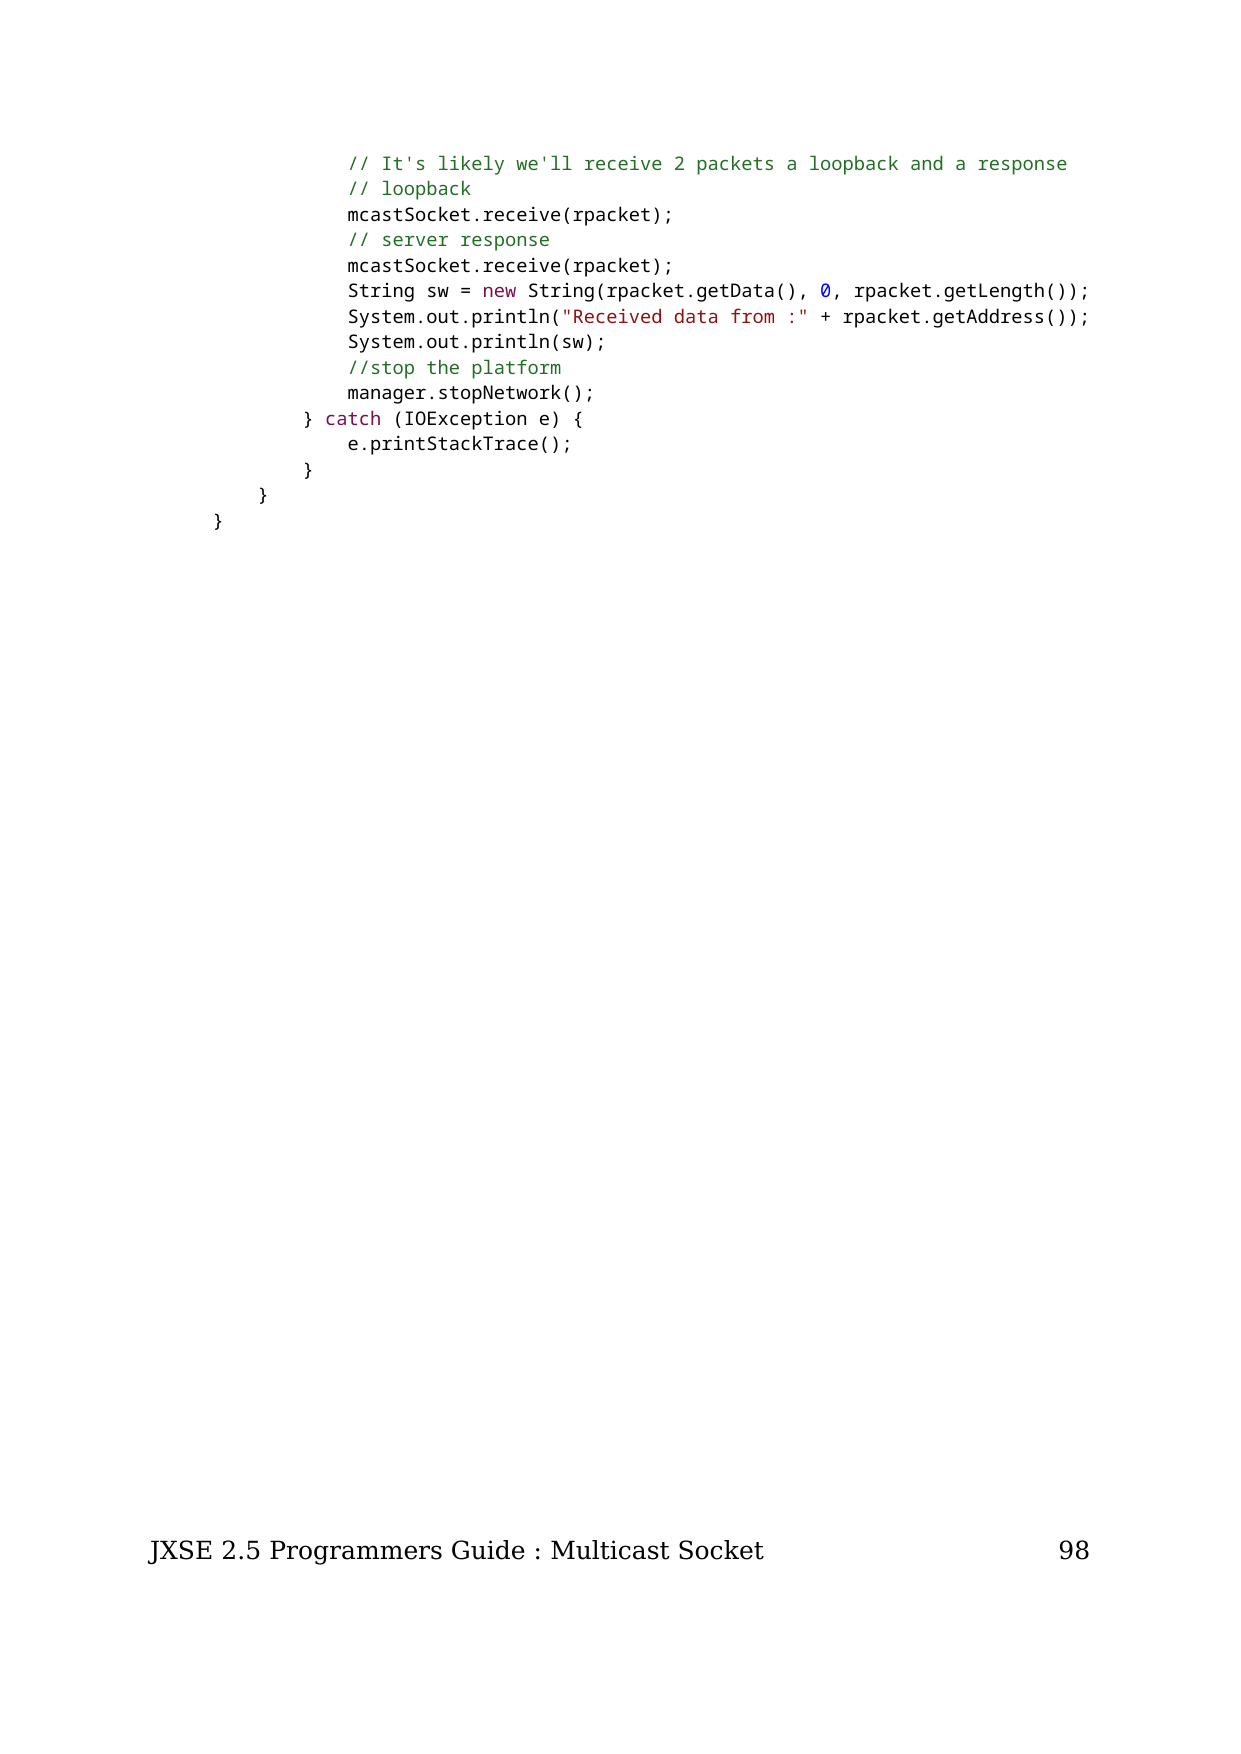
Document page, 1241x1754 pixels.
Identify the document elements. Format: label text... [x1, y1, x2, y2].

text } catch (IOException e) { [212, 405, 1240, 431]
text // server response [212, 227, 1240, 252]
text System.out.println(sw); [212, 329, 1240, 354]
text manager.stopNetwork(); [212, 380, 1240, 405]
text System.out.println("Received data from :" + rpacket.getAddress()); [212, 303, 1240, 329]
text mcastSocket.receive(rpacket); [212, 252, 1240, 278]
text // loopback [212, 176, 1240, 201]
text } [212, 507, 1240, 533]
text // It's likely we'll receive 2 packets a loopback and a response [212, 150, 1240, 176]
text String sw = new String(rpacket.getData(), 0, rpacket.getLength()); [212, 278, 1240, 303]
text mcastSocket.receive(rpacket); [212, 201, 1240, 227]
text } [212, 456, 1240, 482]
text } [212, 482, 1240, 507]
text e.printStackTrace(); [212, 431, 1240, 456]
text //stop the platform [212, 354, 1240, 380]
